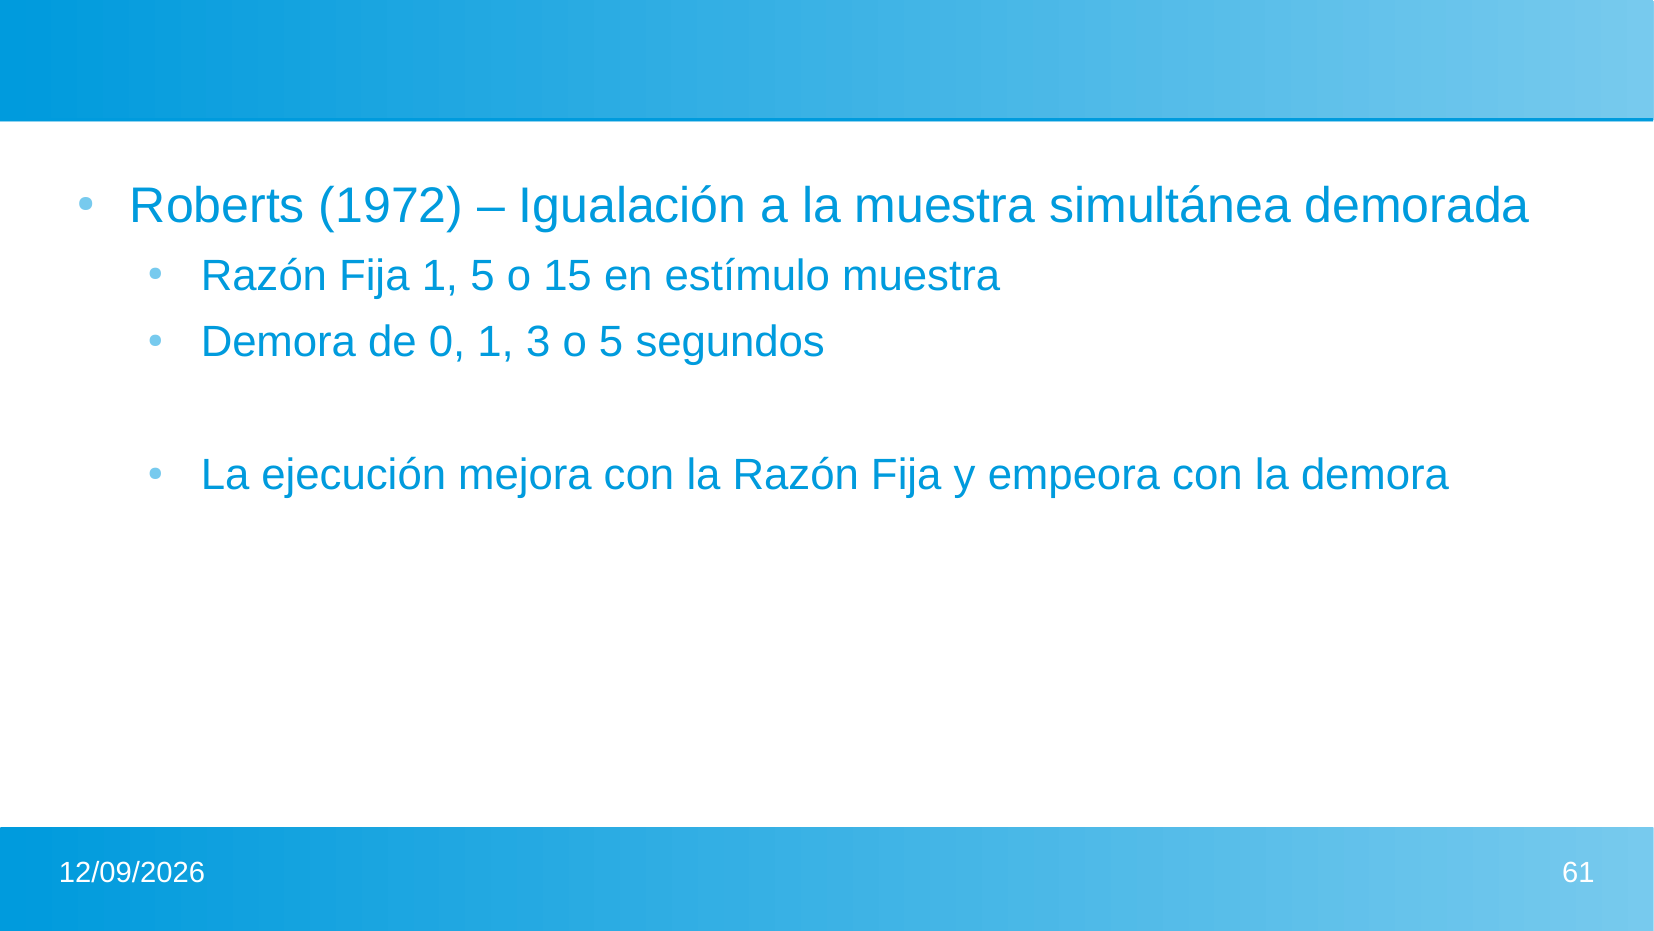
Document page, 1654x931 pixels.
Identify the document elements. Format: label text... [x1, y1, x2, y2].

list Roberts (1972) – Igualación a la muestra simultánea demorada Razón Fija 1, 5 o 15 en estímulo muestra Demora de 0, 1, 3 o 5 segundos La ejecución mejora con la Razón Fija y empeora con la demora [59, 177, 1595, 768]
